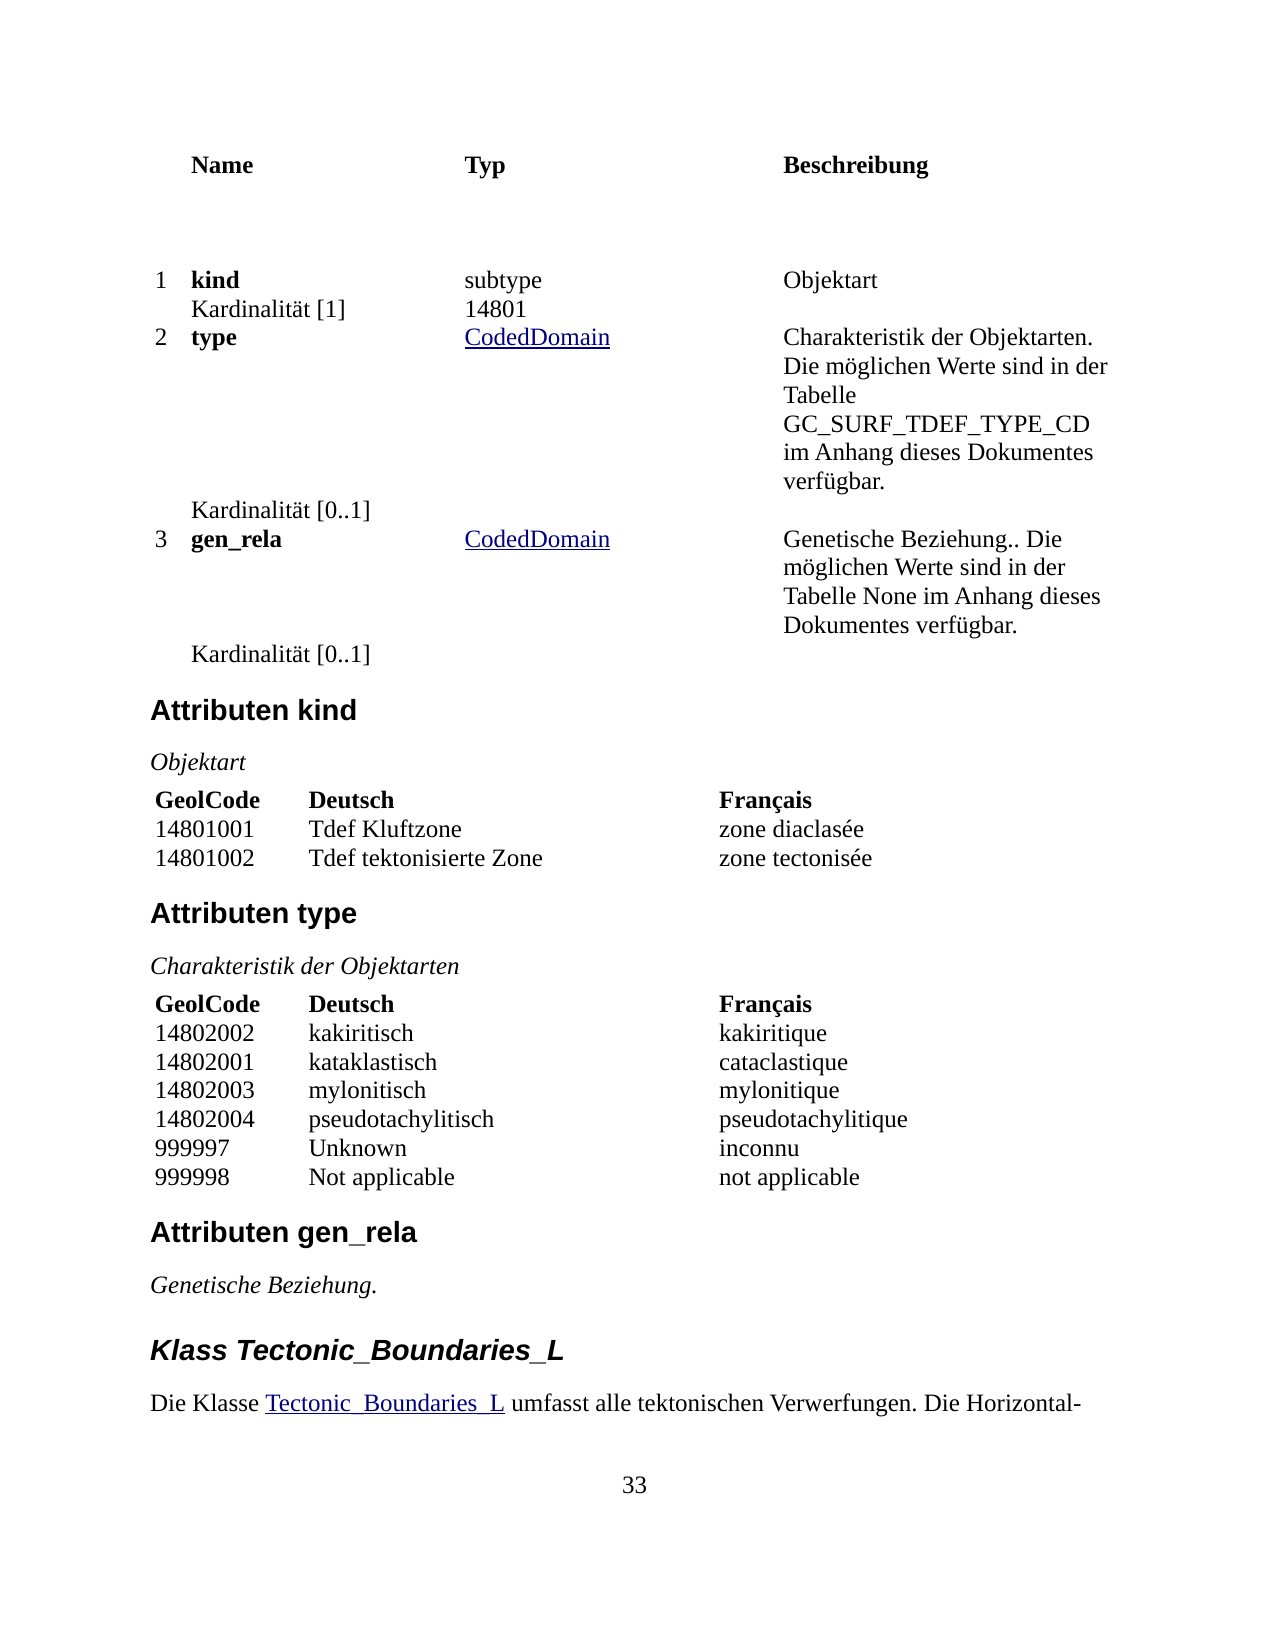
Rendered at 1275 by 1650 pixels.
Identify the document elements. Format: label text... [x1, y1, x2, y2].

table_cell mylonitisch [304, 1075, 714, 1104]
table_cell 14801001 [150, 814, 304, 843]
table_header [150, 150, 186, 265]
table_cell [460, 639, 779, 667]
table_cell Kardinalität [0..1] [186, 639, 460, 667]
table_cell 3 [150, 524, 186, 639]
table_cell gen_rela [186, 524, 460, 639]
table_cell [150, 639, 186, 667]
table_cell mylonitique [714, 1075, 1125, 1104]
table_cell 14802001 [150, 1047, 304, 1075]
table_cell pseudotachylitisch [304, 1104, 714, 1133]
table_cell 14801002 [150, 843, 304, 871]
table_cell Kardinalität [0..1] [186, 495, 460, 524]
text Charakteristik der Objektarten [150, 951, 1125, 980]
table_cell Unknown [304, 1133, 714, 1162]
table_header Français [714, 785, 1125, 814]
table_cell Tdef Kluftzone [304, 814, 714, 843]
table_cell [460, 495, 779, 524]
table_cell 14802004 [150, 1104, 304, 1133]
table_cell kind [186, 265, 460, 294]
subtitle Klass Tectonic_Boundaries_L [150, 1333, 1125, 1367]
table_cell Not applicable [304, 1162, 714, 1190]
table_cell CodedDomain [460, 323, 779, 495]
subtitle Attributen gen_rela [150, 1215, 1125, 1249]
table_cell Kardinalität [1] [186, 294, 460, 322]
table_header Deutsch [304, 989, 714, 1018]
table_cell Tdef tektonisierte Zone [304, 843, 714, 871]
table_header Typ [460, 150, 779, 265]
table_cell 14802002 [150, 1018, 304, 1047]
table_cell zone tectonisée [714, 843, 1125, 871]
table_cell 999998 [150, 1162, 304, 1190]
table_cell 2 [150, 323, 186, 495]
text Die Klasse Tectonic_Boundaries_L umfasst alle tektonischen Verwerfungen. Die Horizontal- [150, 1388, 1125, 1417]
text Objektart [150, 747, 1125, 776]
table_cell not applicable [714, 1162, 1125, 1190]
table_cell [779, 294, 1125, 322]
table_cell subtype [460, 265, 779, 294]
table_header Beschreibung [779, 150, 1125, 265]
table_cell zone diaclasée [714, 814, 1125, 843]
table_cell [779, 639, 1125, 667]
table_cell 999997 [150, 1133, 304, 1162]
subtitle Attributen kind [150, 692, 1125, 726]
table_cell Charakteristik der Objektarten. Die möglichen Werte sind in der Tabelle GC_SURF_TDEF_TYPE_CD im Anhang dieses Dokumentes verfügbar. [779, 323, 1125, 495]
table_cell [150, 294, 186, 322]
table_cell inconnu [714, 1133, 1125, 1162]
table_cell kataklastisch [304, 1047, 714, 1075]
table_header GeolCode [150, 989, 304, 1018]
table_header Deutsch [304, 785, 714, 814]
table_cell [150, 495, 186, 524]
table_cell cataclastique [714, 1047, 1125, 1075]
text Genetische Beziehung. [150, 1270, 1125, 1299]
table_cell Genetische Beziehung.. Die möglichen Werte sind in der Tabelle None im Anhang dieses Dokumentes verfügbar. [779, 524, 1125, 639]
table_cell pseudotachylitique [714, 1104, 1125, 1133]
table_cell 1 [150, 265, 186, 294]
table_header GeolCode [150, 785, 304, 814]
table_cell kakiritisch [304, 1018, 714, 1047]
table_cell type [186, 323, 460, 495]
table_cell 14802003 [150, 1075, 304, 1104]
table_cell 14801 [460, 294, 779, 322]
subtitle Attributen type [150, 896, 1125, 930]
table_cell CodedDomain [460, 524, 779, 639]
table_header Name [186, 150, 460, 265]
table_cell Objektart [779, 265, 1125, 294]
table_header Français [714, 989, 1125, 1018]
table_cell kakiritique [714, 1018, 1125, 1047]
table_cell [779, 495, 1125, 524]
